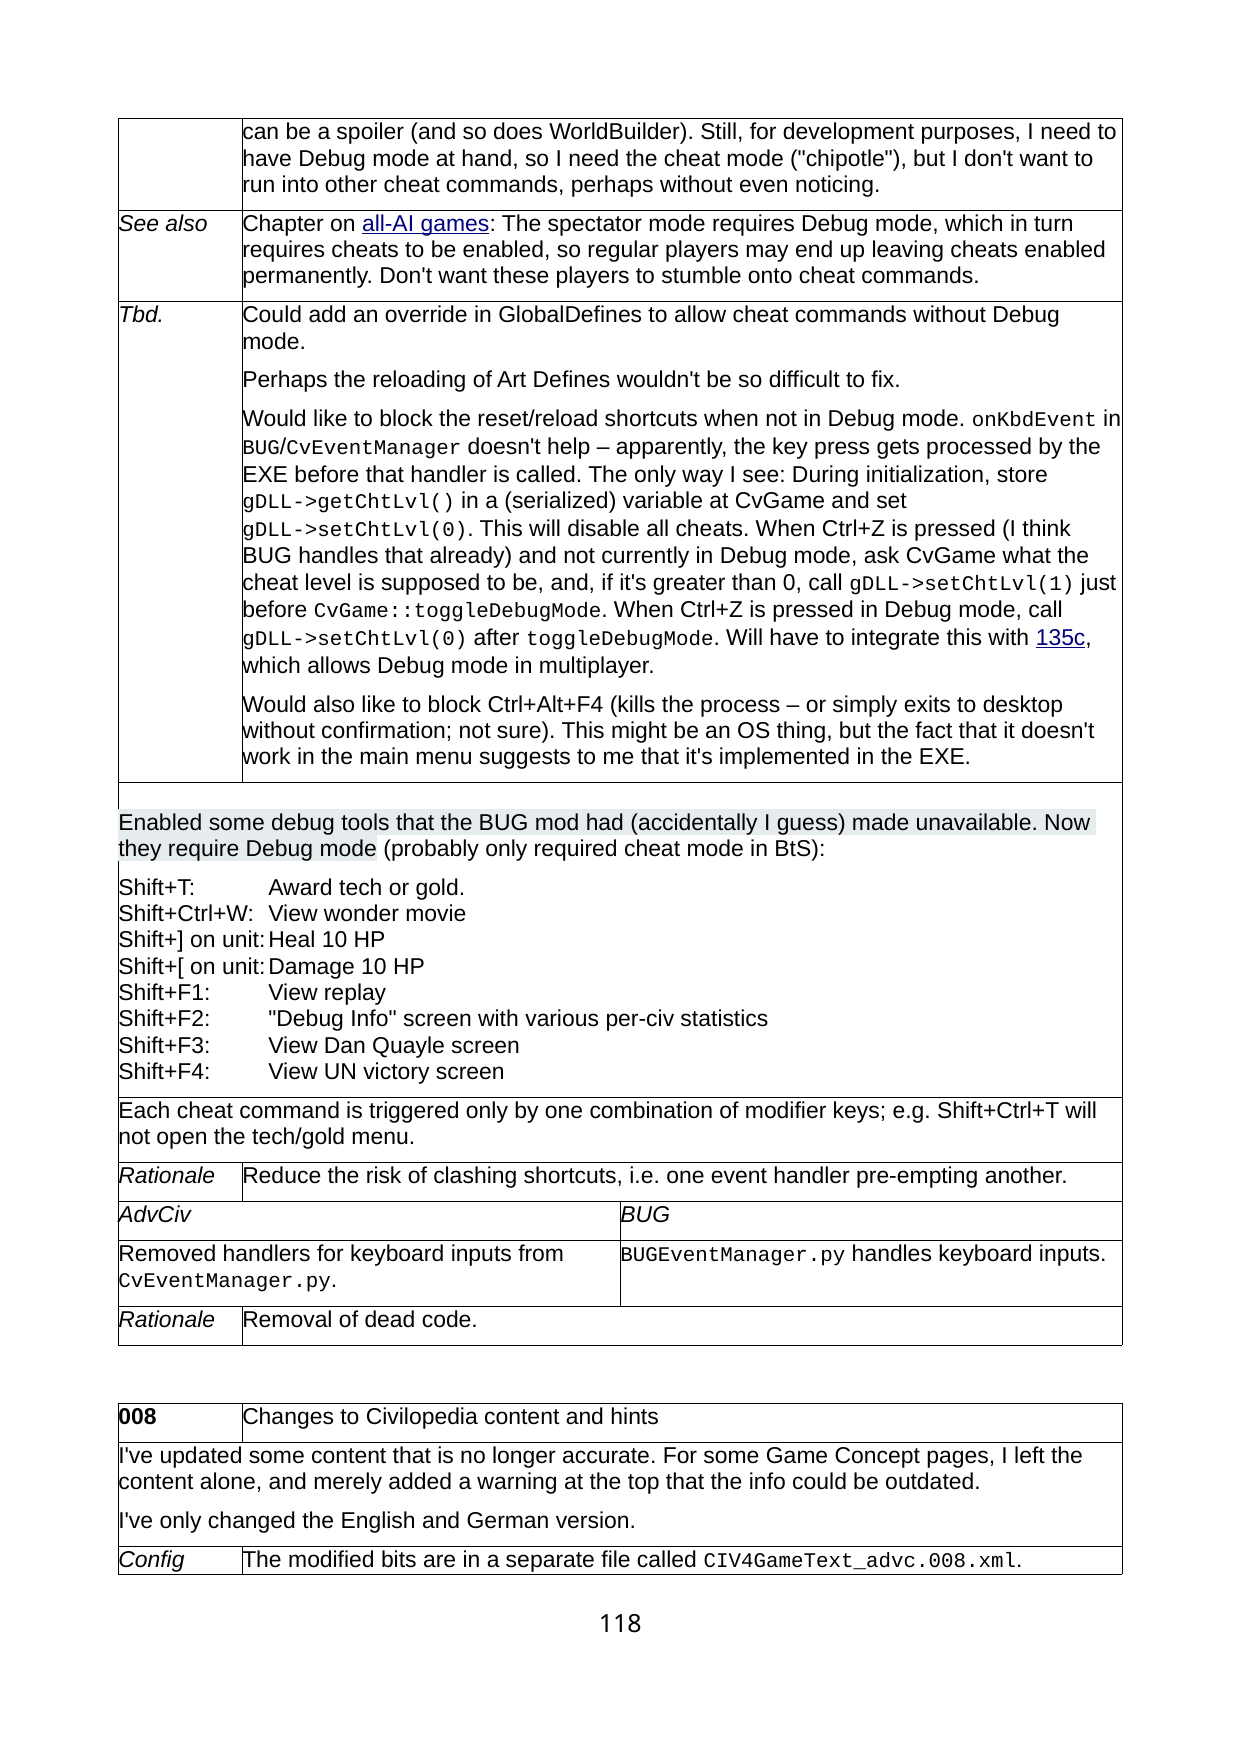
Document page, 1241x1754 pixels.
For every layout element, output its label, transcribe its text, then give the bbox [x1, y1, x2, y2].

table_header 008 [119, 1404, 242, 1442]
table_cell Removal of dead code. [243, 1307, 1122, 1345]
table_cell can be a spoiler (and so does WorldBuilder). Still, for development purposes, I need to have Debug mode at hand, so I need the cheat mode ("chipotle"), but I don't want to run into other cheat commands, perhaps without even noticing. [243, 119, 1122, 210]
table_cell I've updated some content that is no longer accurate. For some Game Concept pages, I left the content alone, and merely added a warning at the top that the info could be outdated. I've only changed the English and German version. [119, 1443, 1122, 1546]
table_cell AdvCiv [119, 1202, 620, 1240]
table_cell BUGEventManager.py handles keyboard inputs. [621, 1241, 1122, 1306]
table_cell BUG [621, 1202, 1122, 1240]
table_cell Enabled some debug tools that the BUG mod had (accidentally I guess) made unavailable. Now they require Debug mode (probably only required cheat mode in BtS): Shift+T: Award tech or gold. Shift+Ctrl+W: View wonder movie Shift+] on unit: Heal 10 HP Shift+[ on unit: Damage 10 HP Shift+F1: View replay Shift+F2: "Debug Info" screen with various per-civ statistics Shift+F3: View Dan Quayle screen Shift+F4: View UN victory screen [119, 783, 1122, 1097]
table_cell Config [119, 1547, 242, 1573]
table_cell Each cheat command is triggered only by one combination of modifier keys; e.g. Shift+Ctrl+T will not open the tech/gold menu. [119, 1098, 1122, 1162]
table_cell Rationale [119, 1163, 242, 1201]
table_cell Tbd. [119, 302, 242, 782]
table_header Changes to Civilopedia content and hints [243, 1404, 1122, 1442]
table_cell Removed handlers for keyboard inputs from CvEventManager.py. [119, 1241, 620, 1306]
table_cell The modified bits are in a separate file called CIV4GameText_advc.008.xml. [243, 1547, 1122, 1573]
table_cell Could add an override in GlobalDefines to allow cheat commands without Debug mode. Perhaps the reloading of Art Defines wouldn't be so difficult to fix. Would like to block the reset/reload shortcuts when not in Debug mode. onKbdEvent in BUG/CvEventManager doesn't help – apparently, the key press gets processed by the EXE before that handler is called. The only way I see: During initialization, store gDLL->getChtLvl() in a (serialized) variable at CvGame and set gDLL->setChtLvl(0). This will disable all cheats. When Ctrl+Z is pressed (I think BUG handles that already) and not currently in Debug mode, ask CvGame what the cheat level is supposed to be, and, if it's greater than 0, call gDLL->setChtLvl(1) just before CvGame::toggleDebugMode. When Ctrl+Z is pressed in Debug mode, call gDLL->setChtLvl(0) after toggleDebugMode. Will have to integrate this with 135c, which allows Debug mode in multiplayer. Would also like to block Ctrl+Alt+F4 (kills the process – or simply exits to desktop without confirmation; not sure). This might be an OS thing, but the fact that it doesn't work in the main menu suggests to me that it's implemented in the EXE. [243, 302, 1122, 782]
table_cell Chapter on all-AI games: The spectator mode requires Debug mode, which in turn requires cheats to be enabled, so regular players may end up leaving cheats enabled permanently. Don't want these players to stumble onto cheat commands. [243, 211, 1122, 301]
table_cell See also [119, 211, 242, 301]
table_cell Reduce the risk of clashing shortcuts, i.e. one event handler pre-empting another. [243, 1163, 1122, 1201]
table_cell [119, 119, 242, 210]
table_cell Rationale [119, 1307, 242, 1345]
